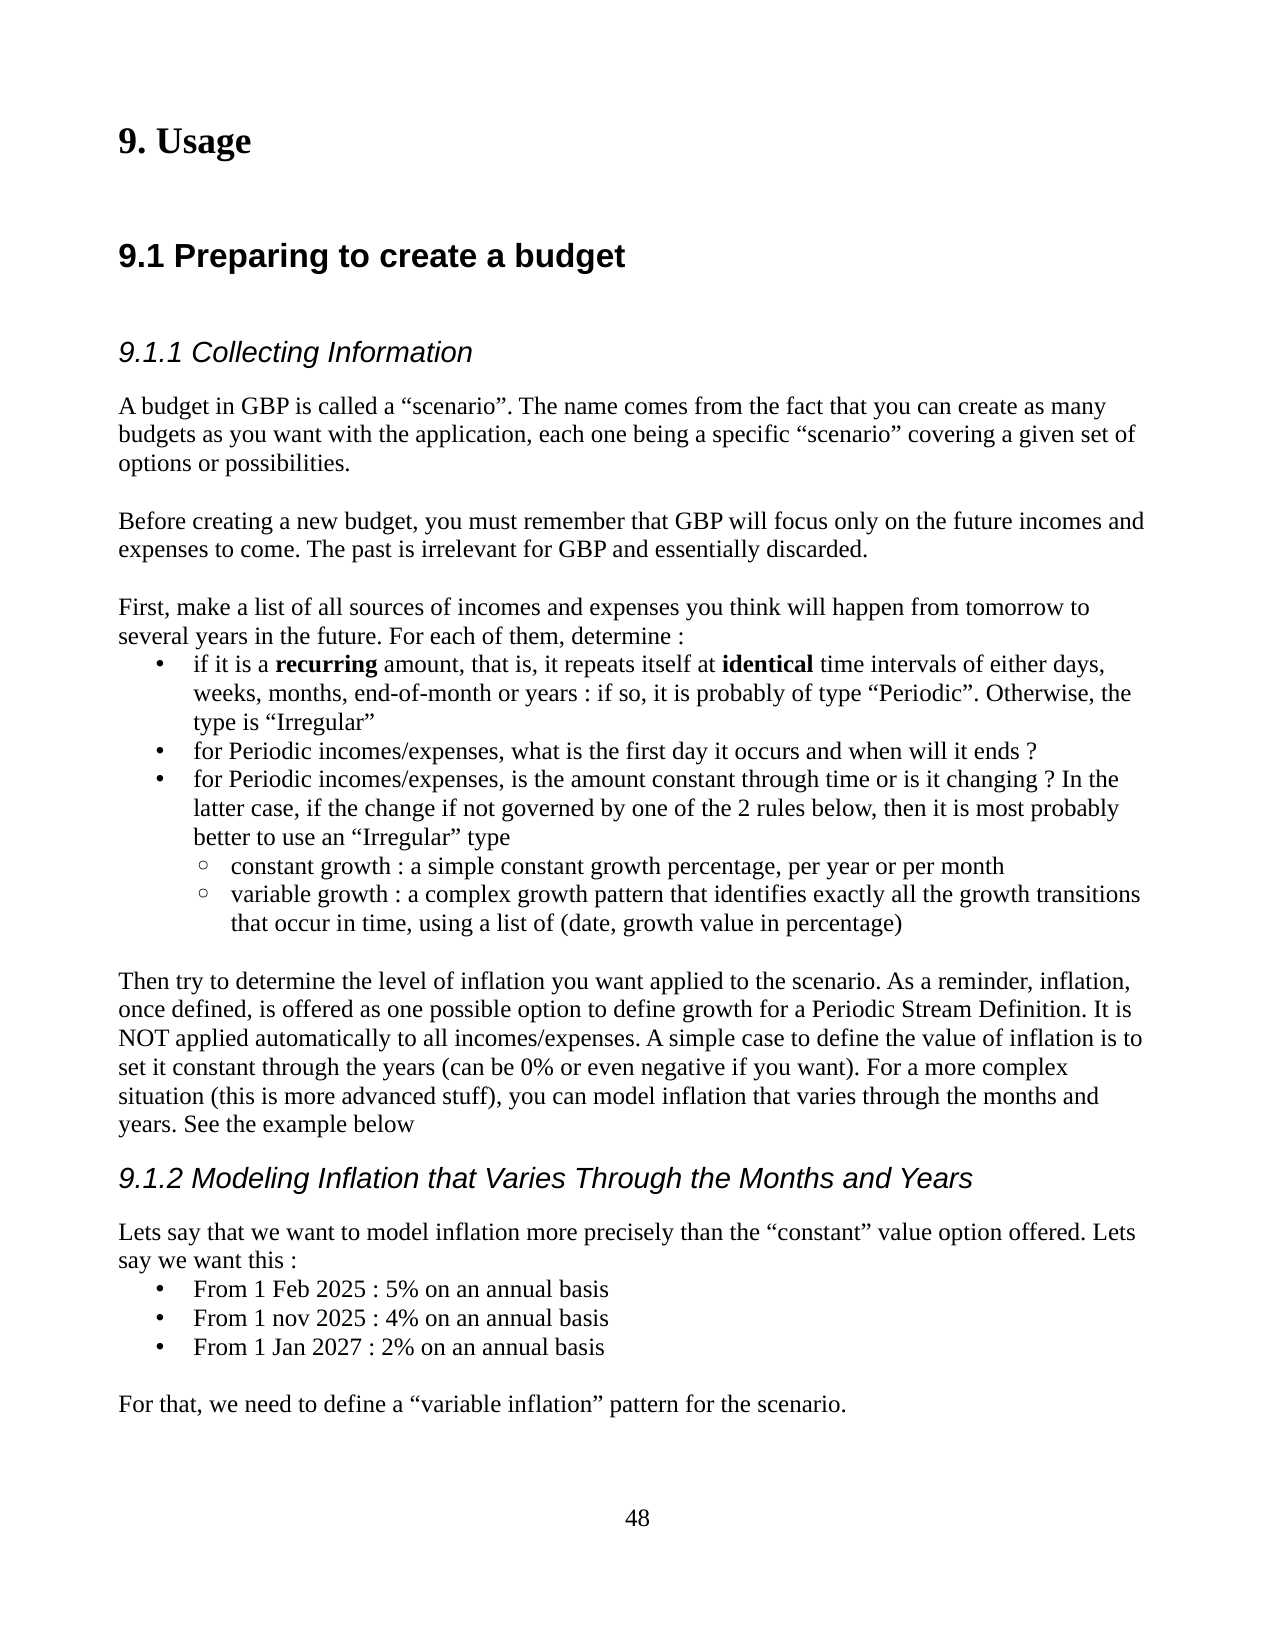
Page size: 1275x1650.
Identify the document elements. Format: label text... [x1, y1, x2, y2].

list constant growth : a simple constant growth percentage, per year or per month [193, 851, 1157, 879]
text Then try to determine the level of inflation you want applied to the scenario. As a reminder, inflation, once defined, is offered as one possible option to define growth for a Periodic Stream Definition. It is NOT applied automatically to all incomes/expenses. A simple case to define the value of inflation is to set it constant through the years (can be 0% or even negative if you want). For a more complex situation (this is more advanced stuff), you can model inflation that varies through the months and years. See the example below [118, 966, 1157, 1138]
text Before creating a new budget, you must remember that GBP will focus only on the future incomes and expenses to come. The past is irrelevant for GBP and essentially discarded. [118, 506, 1157, 563]
list variable growth : a complex growth pattern that identifies exactly all the growth transitions that occur in time, using a list of (date, growth value in percentage) [193, 879, 1157, 937]
list From 1 Jan 2027 : 2% on an annual basis [156, 1332, 1157, 1361]
list From 1 Feb 2025 : 5% on an annual basis [156, 1274, 1157, 1303]
text A budget in GBP is called a “scenario”. The name comes from the fact that you can create as many budgets as you want with the application, each one being a specific “scenario” covering a given set of options or possibilities. [118, 391, 1157, 477]
subtitle Collecting Information [118, 335, 1157, 368]
subtitle Preparing to create a budget [118, 236, 1157, 275]
list if it is a recurring amount, that is, it repeats itself at identical time intervals of either days, weeks, months, end-of-month or years : if so, it is probably of type “Periodic”. Otherwise, the type is “Irregular” [156, 649, 1157, 736]
list for Periodic incomes/expenses, what is the first day it occurs and when will it ends ? [156, 736, 1157, 764]
text First, make a list of all sources of incomes and expenses you think will happen from tomorrow to several years in the future. For each of them, determine : [118, 592, 1157, 649]
subtitle Modeling Inflation that Varies Through the Months and Years [118, 1161, 1157, 1194]
subtitle Usage [118, 118, 1157, 161]
list for Periodic incomes/expenses, is the amount constant through time or is it changing ? In the latter case, if the change if not governed by one of the 2 rules below, then it is most probably better to use an “Irregular” type [156, 764, 1157, 851]
list From 1 nov 2025 : 4% on an annual basis [156, 1303, 1157, 1332]
text Lets say that we want to model inflation more precisely than the “constant” value option offered. Lets say we want this : [118, 1217, 1157, 1274]
text For that, we need to define a “variable inflation” pattern for the scenario. [118, 1389, 1157, 1418]
